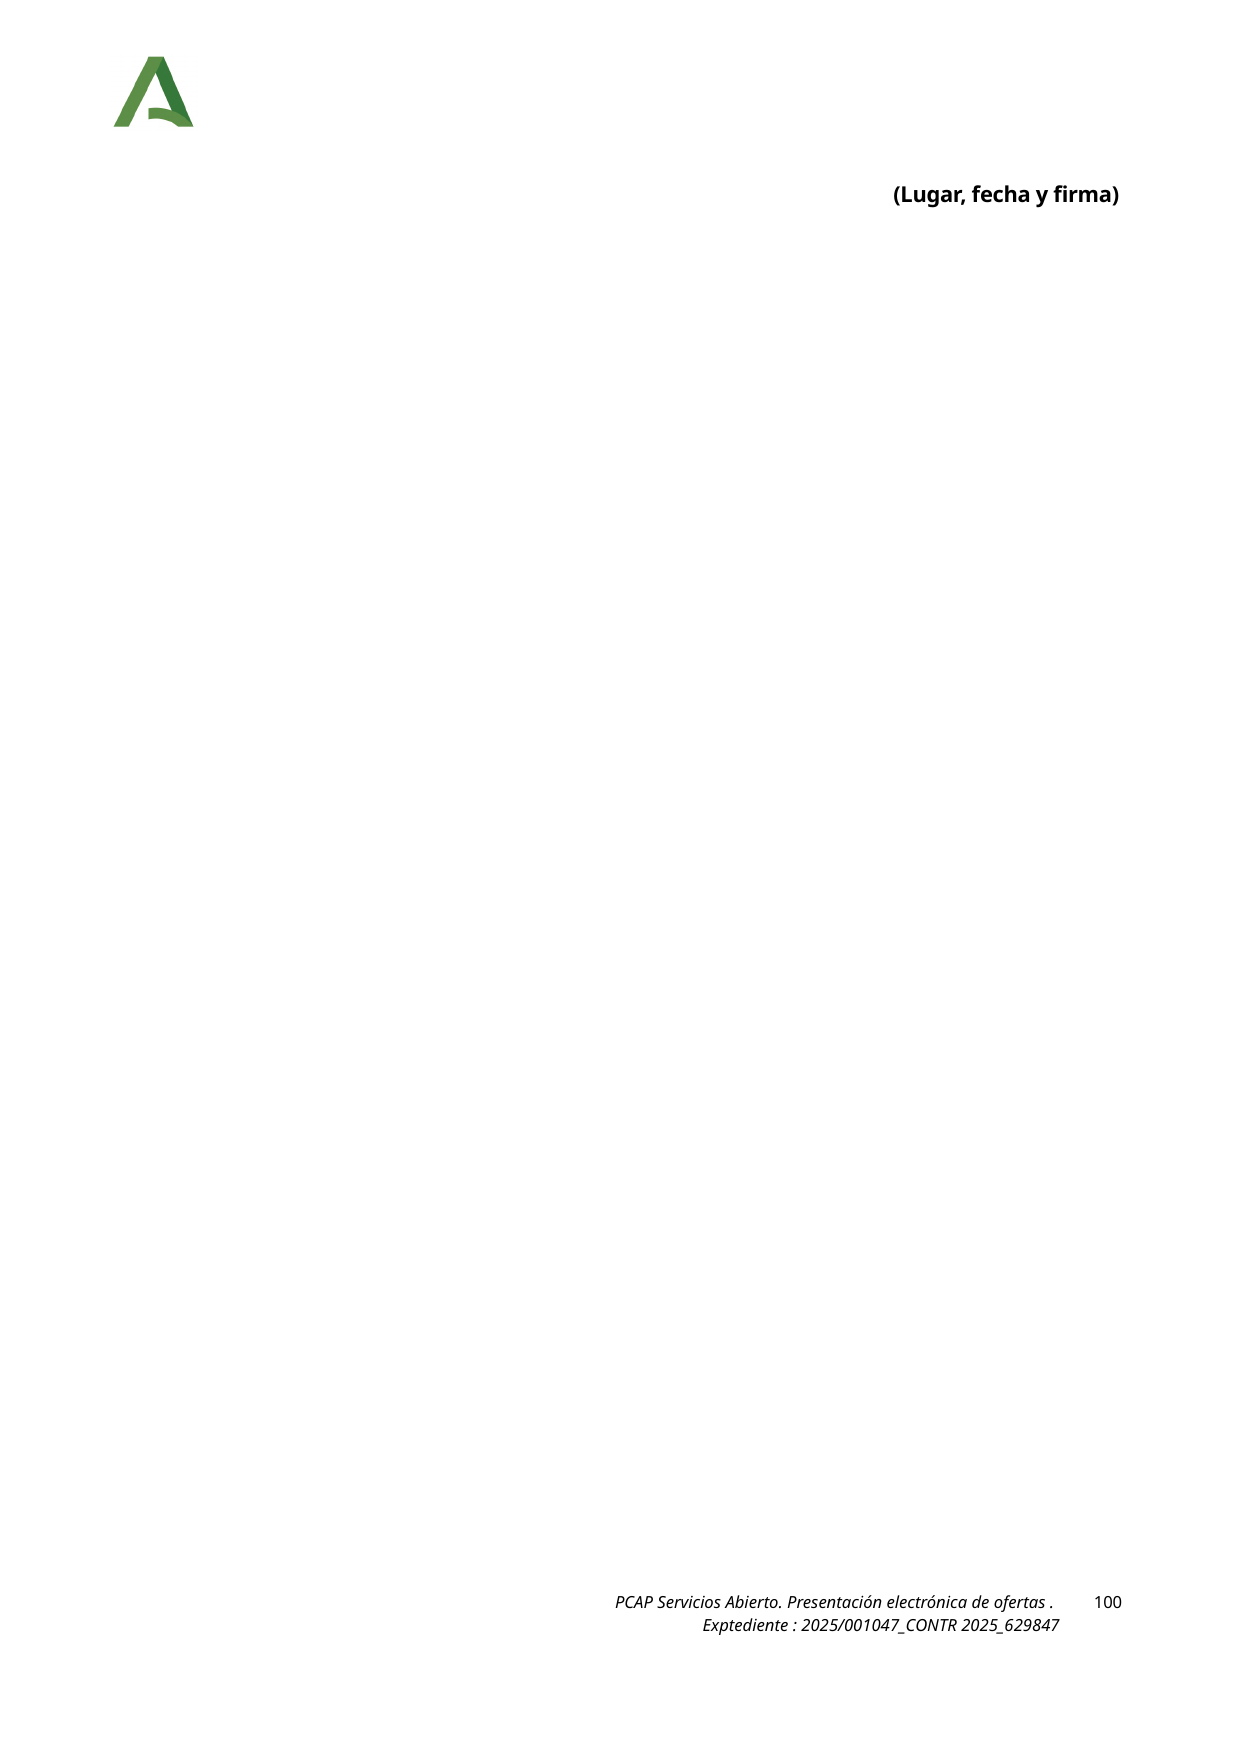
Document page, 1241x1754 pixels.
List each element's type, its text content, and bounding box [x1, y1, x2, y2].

picture [109, 52, 198, 131]
text (Lugar, fecha y firma) [118, 176, 1122, 212]
